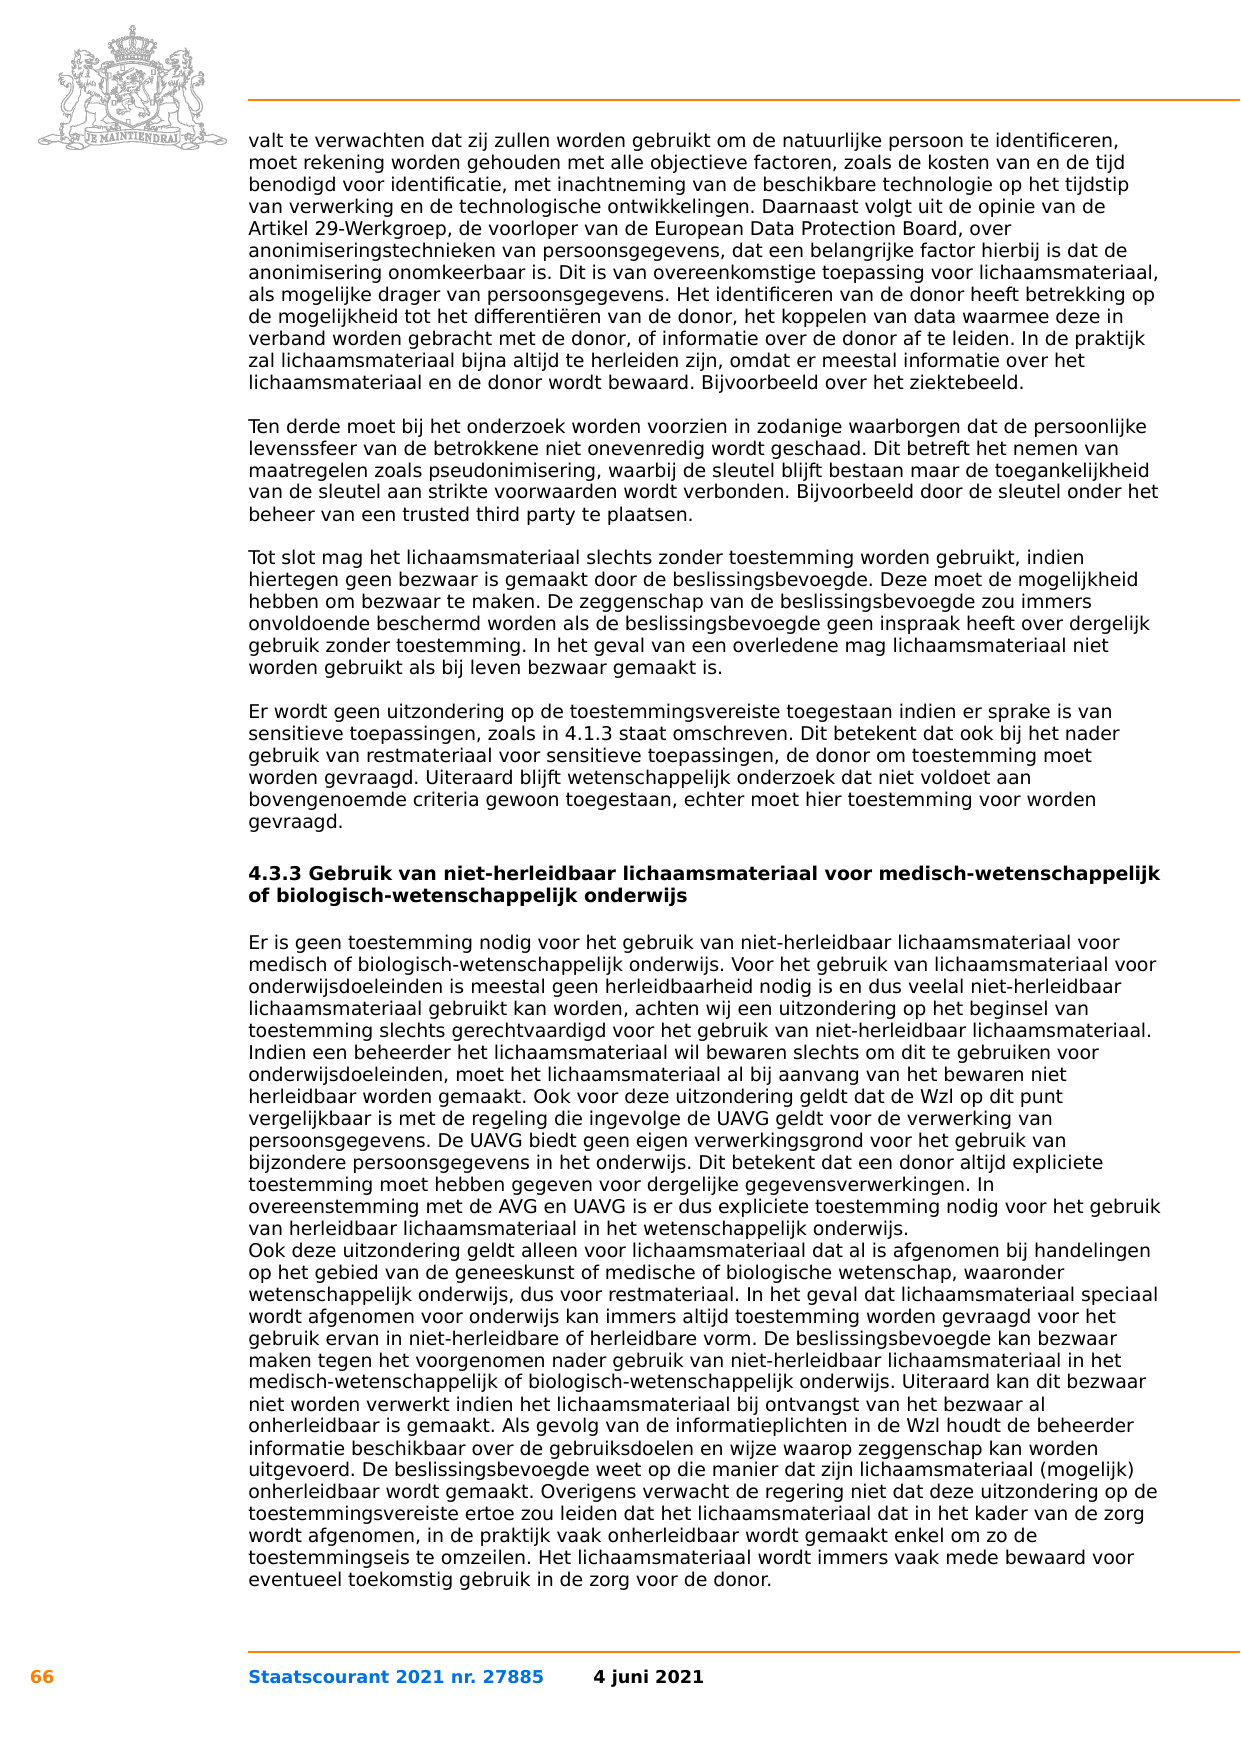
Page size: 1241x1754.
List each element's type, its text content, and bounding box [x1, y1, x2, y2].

text Er wordt geen uitzondering op de toestemmingsvereiste toegestaan indien er sprake is van sensitieve toepassingen, zoals in 4.1.3 staat omschreven. Dit betekent dat ook bij het nader gebruik van restmateriaal voor sensitieve toepassingen, de donor om toestemming moet worden gevraagd. Uiteraard blijft wetenschappelijk onderzoek dat niet voldoet aan bovengenoemde criteria gewoon toegestaan, echter moet hier toestemming voor worden gevraagd. [248, 701, 1163, 833]
text Tot slot mag het lichaamsmateriaal slechts zonder toestemming worden gebruikt, indien hiertegen geen bezwaar is gemaakt door de beslissingsbevoegde. Deze moet de mogelijkheid hebben om bezwaar te maken. De zeggenschap van de beslissingsbevoegde zou immers onvoldoende beschermd worden als de beslissingsbevoegde geen inspraak heeft over dergelijk gebruik zonder toestemming. In het geval van een overledene mag lichaamsmateriaal niet worden gebruikt als bij leven bezwaar gemaakt is. [248, 547, 1163, 679]
subtitle 4.3.3 Gebruik van niet-herleidbaar lichaamsmateriaal voor medisch-wetenschappelijk of biologisch-wetenschappelijk onderwijs [248, 863, 1163, 907]
text Ook deze uitzondering geldt alleen voor lichaamsmateriaal dat al is afgenomen bij handelingen op het gebied van de geneeskunst of medische of biologische wetenschap, waaronder wetenschappelijk onderwijs, dus voor restmateriaal. In het geval dat lichaamsmateriaal speciaal wordt afgenomen voor onderwijs kan immers altijd toestemming worden gevraagd voor het gebruik ervan in niet-herleidbare of herleidbare vorm. De beslissingsbevoegde kan bezwaar maken tegen het voorgenomen nader gebruik van niet-herleidbaar lichaamsmateriaal in het medisch-wetenschappelijk of biologisch-wetenschappelijk onderwijs. Uiteraard kan dit bezwaar niet worden verwerkt indien het lichaamsmateriaal bij ontvangst van het bezwaar al onherleidbaar is gemaakt. Als gevolg van de informatieplichten in de Wzl houdt de beheerder informatie beschikbaar over de gebruiksdoelen en wijze waarop zeggenschap kan worden uitgevoerd. De beslissingsbevoegde weet op die manier dat zijn lichaamsmateriaal (mogelijk) onherleidbaar wordt gemaakt. Overigens verwacht de regering niet dat deze uitzondering op de toestemmingsvereiste ertoe zou leiden dat het lichaamsmateriaal dat in het kader van de zorg wordt afgenomen, in de praktijk vaak onherleidbaar wordt gemaakt enkel om zo de toestemmingseis te omzeilen. Het lichaamsmateriaal wordt immers vaak mede bewaard voor eventueel toekomstig gebruik in de zorg voor de donor. [248, 1239, 1163, 1591]
picture [38, 25, 227, 150]
text valt te verwachten dat zij zullen worden gebruikt om de natuurlijke persoon te identificeren, moet rekening worden gehouden met alle objectieve factoren, zoals de kosten van en de tijd benodigd voor identificatie, met inachtneming van de beschikbare technologie op het tijdstip van verwerking en de technologische ontwikkelingen. Daarnaast volgt uit de opinie van de Artikel 29-Werkgroep, de voorloper van de European Data Protection Board, over anonimiseringstechnieken van persoonsgegevens, dat een belangrijke factor hierbij is dat de anonimisering onomkeerbaar is. Dit is van overeenkomstige toepassing voor lichaamsmateriaal, als mogelijke drager van persoonsgegevens. Het identificeren van de donor heeft betrekking op de mogelijkheid tot het differentiëren van de donor, het koppelen van data waarmee deze in verband worden gebracht met de donor, of informatie over de donor af te leiden. In de praktijk zal lichaamsmateriaal bijna altijd te herleiden zijn, omdat er meestal informatie over het lichaamsmateriaal en de donor wordt bewaard. Bijvoorbeeld over het ziektebeeld. [248, 130, 1163, 394]
text Er is geen toestemming nodig voor het gebruik van niet-herleidbaar lichaamsmateriaal voor medisch of biologisch-wetenschappelijk onderwijs. Voor het gebruik van lichaamsmateriaal voor onderwijsdoeleinden is meestal geen herleidbaarheid nodig is en dus veelal niet-herleidbaar lichaamsmateriaal gebruikt kan worden, achten wij een uitzondering op het beginsel van toestemming slechts gerechtvaardigd voor het gebruik van niet-herleidbaar lichaamsmateriaal. Indien een beheerder het lichaamsmateriaal wil bewaren slechts om dit te gebruiken voor onderwijsdoeleinden, moet het lichaamsmateriaal al bij aanvang van het bewaren niet herleidbaar worden gemaakt. Ook voor deze uitzondering geldt dat de Wzl op dit punt vergelijkbaar is met de regeling die ingevolge de UAVG geldt voor de verwerking van persoonsgegevens. De UAVG biedt geen eigen verwerkingsgrond voor het gebruik van bijzondere persoonsgegevens in het onderwijs. Dit betekent dat een donor altijd expliciete toestemming moet hebben gegeven voor dergelijke gegevensverwerkingen. In overeenstemming met de AVG en UAVG is er dus expliciete toestemming nodig voor het gebruik van herleidbaar lichaamsmateriaal in het wetenschappelijk onderwijs. [248, 932, 1163, 1239]
text Ten derde moet bij het onderzoek worden voorzien in zodanige waarborgen dat de persoonlijke levenssfeer van de betrokkene niet onevenredig wordt geschaad. Dit betreft het nemen van maatregelen zoals pseudonimisering, waarbij de sleutel blijft bestaan maar de toegankelijkheid van de sleutel aan strikte voorwaarden wordt verbonden. Bijvoorbeeld door de sleutel onder het beheer van een trusted third party te plaatsen. [248, 416, 1163, 525]
